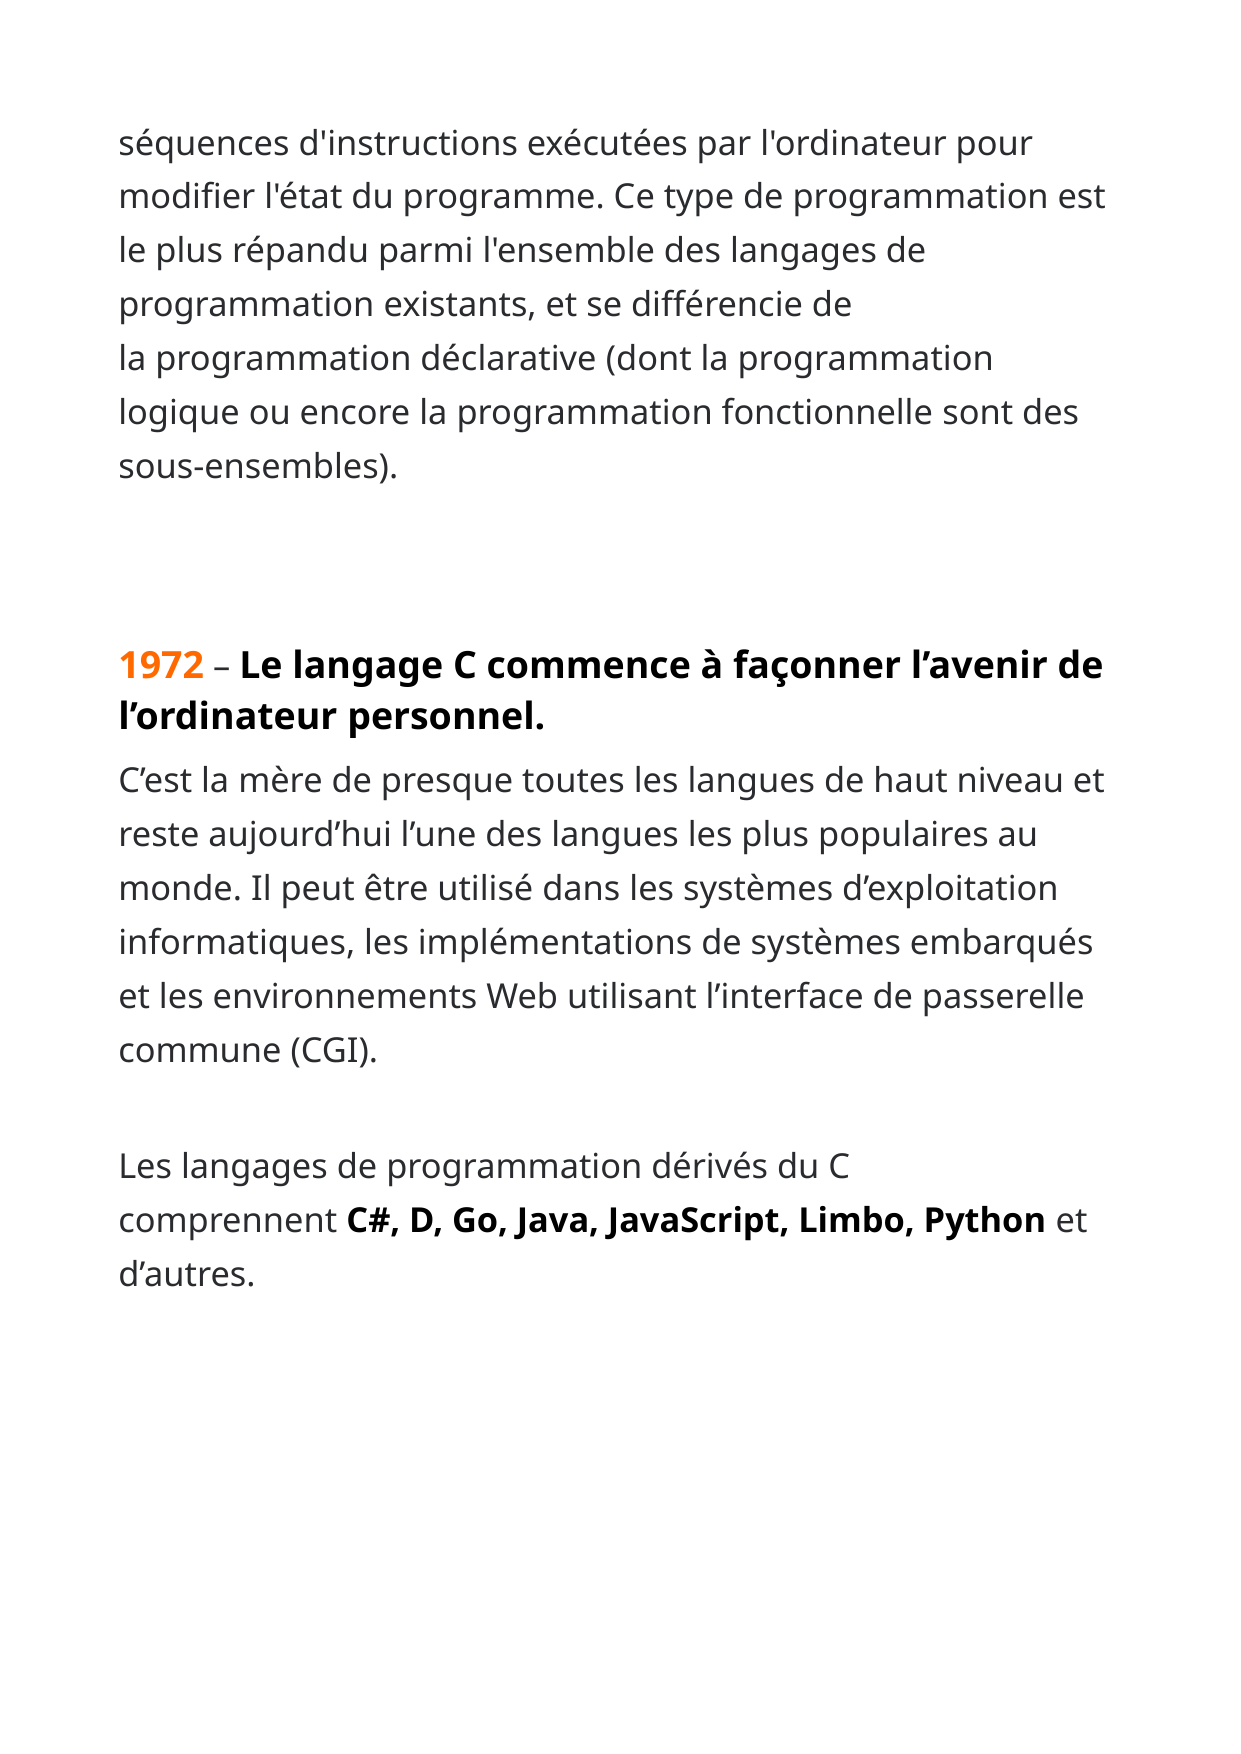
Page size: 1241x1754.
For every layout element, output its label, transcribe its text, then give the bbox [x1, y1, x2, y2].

text Les langages de programmation dérivés du C comprennent C#, D, Go, Java, JavaScript, Limbo, Python et d’autres. [118, 1142, 1122, 1296]
subtitle 1972 – Le langage C commence à façonner l’avenir de l’ordinateur personnel. [118, 638, 1122, 740]
text séquences d'instructions exécutées par l'ordinateur pour modifier l'état du programme. Ce type de programmation est le plus répandu parmi l'ensemble des langages de programmation existants, et se différencie de la programmation déclarative (dont la programmation logique ou encore la programmation fonctionnelle sont des sous-ensembles). [118, 118, 1122, 488]
text C’est la mère de presque toutes les langues de haut niveau et reste aujourd’hui l’une des langues les plus populaires au monde. Il peut être utilisé dans les systèmes d’exploitation informatiques, les implémentations de systèmes embarqués et les environnements Web utilisant l’interface de passerelle commune (CGI). [118, 756, 1122, 1072]
